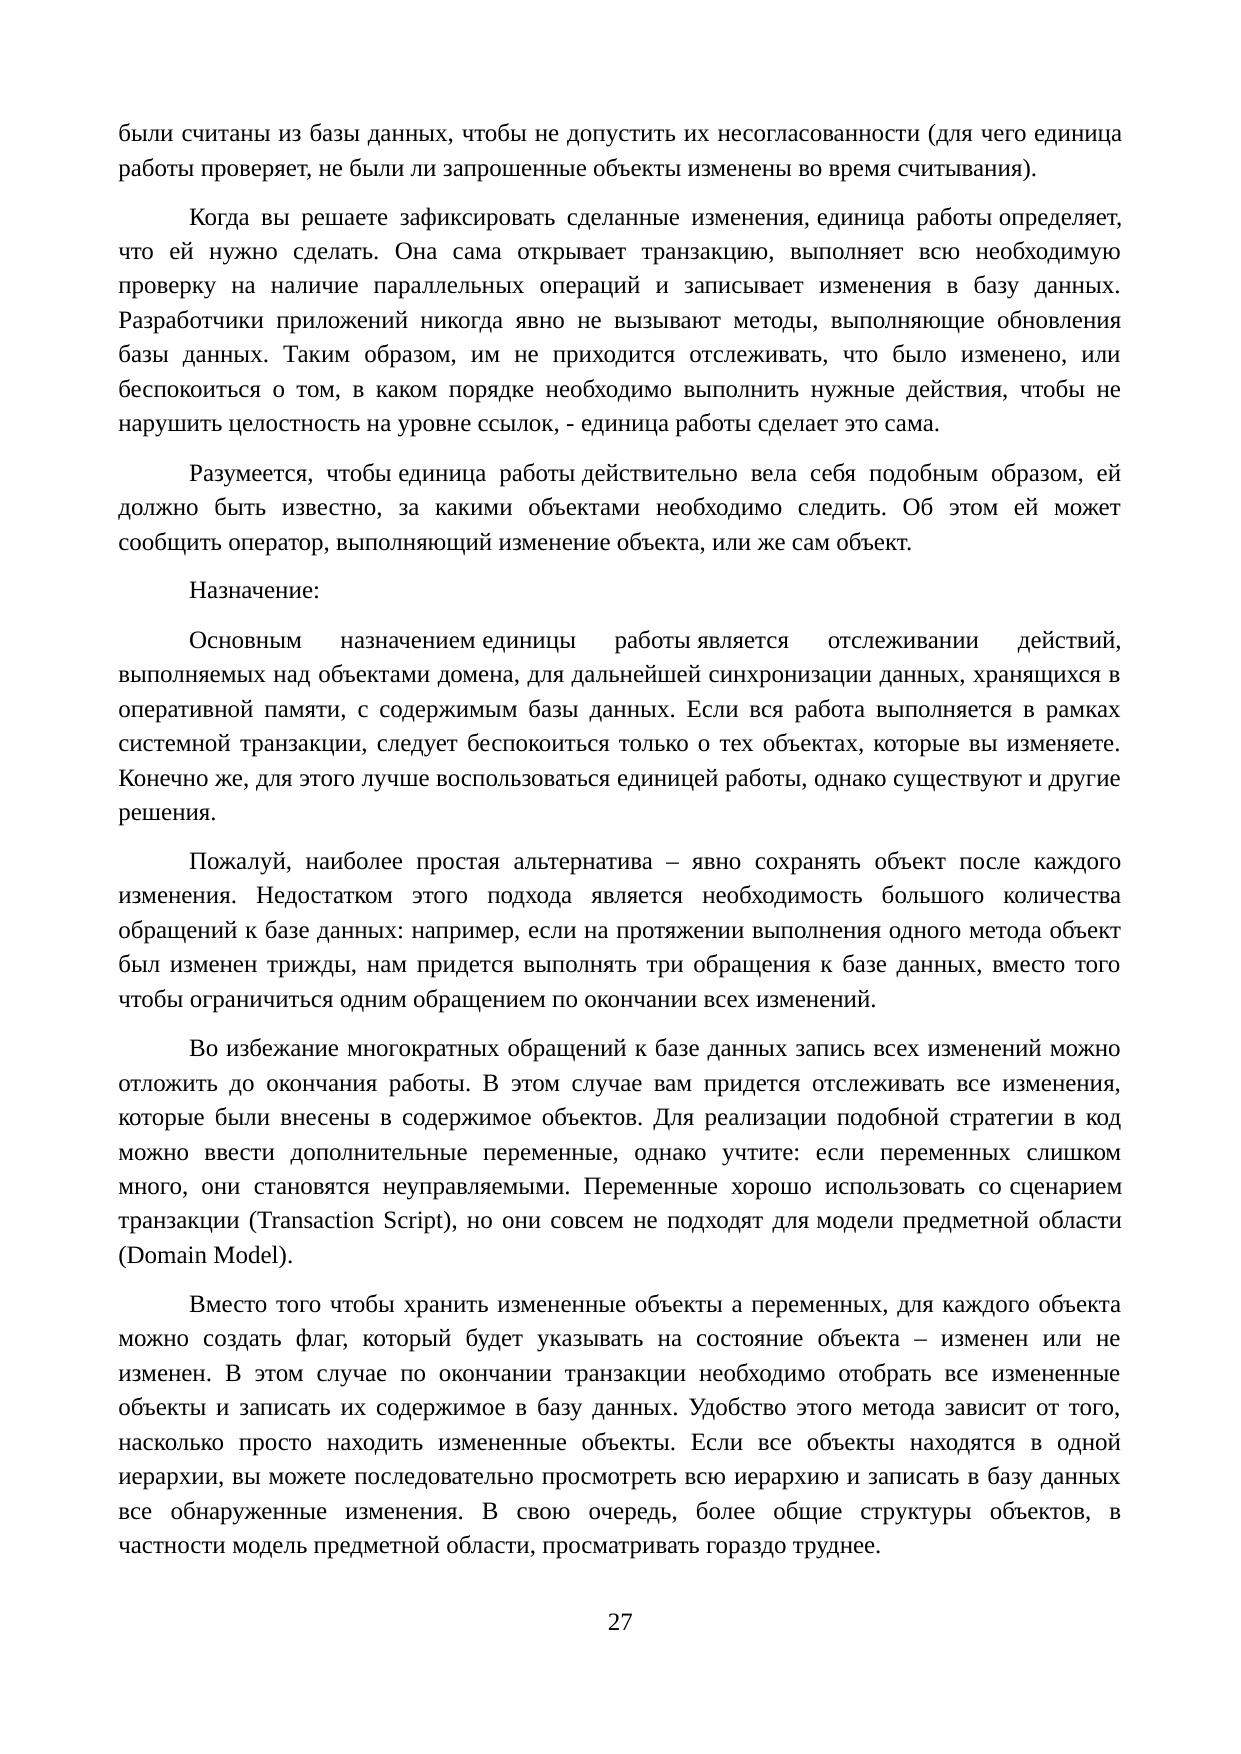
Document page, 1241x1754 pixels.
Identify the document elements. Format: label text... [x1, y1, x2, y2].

text Разумеется, чтобы единица работы действительно вела себя подобным образом, ей должно быть известно, за какими объектами необходимо следить. Об этом ей может сообщить оператор, выполняющий изменение объекта, или же сам объект. [118, 458, 1122, 555]
text Когда вы решаете зафиксировать сделанные изменения, единица работы определяет, что ей нужно сделать. Она сама открывает транзакцию, выполняет всю необходимую проверку на наличие параллельных операций и записывает изменения в базу данных. Разработчики приложений никогда явно не вызывают методы, выполняющие обновления базы данных. Таким образом, им не приходится отслеживать, что было изменено, или беспокоиться о том, в каком порядке необходимо выполнить нужные действия, чтобы не нарушить целостность на уровне ссылок, - единица работы сделает это сама. [118, 202, 1122, 437]
text Назначение: [118, 576, 1122, 604]
text Пожалуй, наиболее простая альтернатива – явно сохранять объект после каждого изменения. Недостатком этого подхода является необходимость большого количества обращений к базе данных: например, если на протяжении выполнения одного метода объект был изменен трижды, нам придется выполнять три обращения к базе данных, вместо того чтобы ограничиться одним обращением по окончании всех изменений. [118, 846, 1122, 1013]
text были считаны из базы данных, чтобы не допустить их несогласованности (для чего единица работы проверяет, не были ли запрошенные объекты изменены во время считывания). [118, 118, 1122, 181]
text Во избежание многократных обращений к базе данных запись всех изменений можно отложить до окончания работы. В этом случае вам придется отслеживать все изменения, которые были внесены в содержимое объектов. Для реализации подобной стратегии в код можно ввести дополнительные переменные, однако учтите: если переменных слишком много, они становятся неуправляемыми. Переменные хорошо использовать со сценарием транзакции (Transaction Script), но они совсем не подходят для модели предметной области (Domain Model). [118, 1033, 1122, 1269]
text Вместо того чтобы хранить измененные объекты а переменных, для каждого объекта можно создать флаг, который будет указывать на состояние объекта – изменен или не изменен. В этом случае по окончании транзакции необходимо отобрать все измененные объекты и записать их содержимое в базу данных. Удобство этого метода зависит от того, насколько просто находить измененные объекты. Если все объекты находятся в одной иерархии, вы можете последовательно просмотреть всю иерархию и записать в базу данных все обнаруженные изменения. В свою очередь, более общие структуры объектов, в частности модель предметной области, просматривать гораздо труднее. [118, 1289, 1122, 1559]
text Основным назначением единицы работы является отслеживании действий, выполняемых над объектами домена, для дальнейшей синхронизации данных, хранящихся в оперативной памяти, с содержимым базы данных. Если вся работа выполняется в рамках системной транзакции, следует беспокоиться только о тех объектах, которые вы изменяете. Конечно же, для этого лучше воспользоваться единицей работы, однако существуют и другие решения. [118, 625, 1122, 826]
